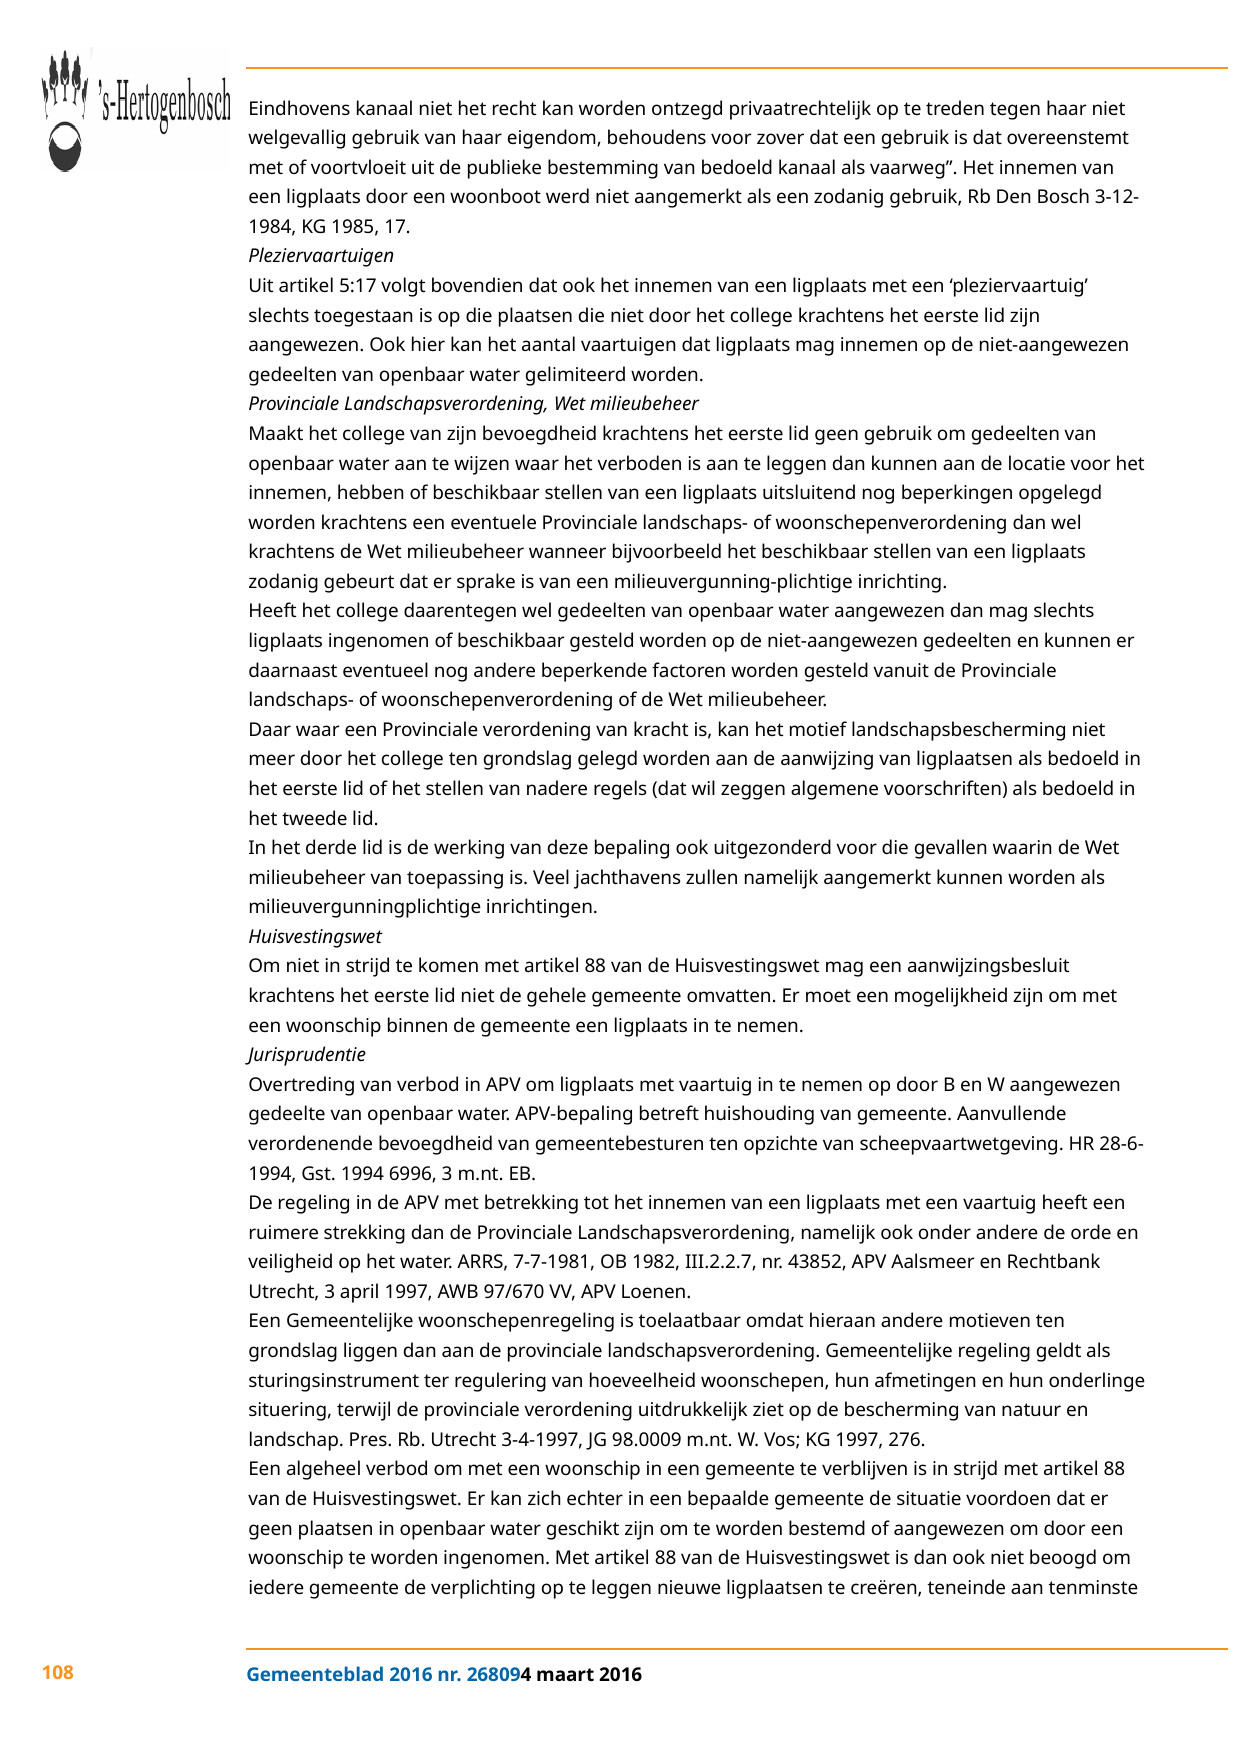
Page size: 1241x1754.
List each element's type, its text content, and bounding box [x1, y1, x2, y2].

text De regeling in de APV met betrekking tot het innemen van een ligplaats met een vaartuig heeft een ruimere strekking dan de Provinciale Landschapsverordening, namelijk ook onder andere de orde en veiligheid op het water. ARRS, 7-7-1981, OB 1982, III.2.2.7, nr. 43852, APV Aalsmeer en Rechtbank Utrecht, 3 april 1997, AWB 97/670 VV, APV Loenen. [248, 1189, 1152, 1304]
text Heeft het college daarentegen wel gedeelten van openbaar water aangewezen dan mag slechts ligplaats ingenomen of beschikbaar gesteld worden op de niet-aangewezen gedeelten en kunnen er daarnaast eventueel nog andere beperkende factoren worden gesteld vanuit de Provinciale landschaps- of woonschepenverordening of de Wet milieubeheer. [248, 598, 1152, 712]
text In het derde lid is de werking van deze bepaling ook uitgezonderd voor die gevallen waarin de Wet milieubeheer van toepassing is. Veel jachthavens zullen namelijk aangemerkt kunnen worden als milieuvergunningplichtige inrichtingen. [248, 834, 1152, 919]
text Uit artikel 5:17 volgt bovendien dat ook het innemen van een ligplaats met een ‘pleziervaartuig’ slechts toegestaan is op die plaatsen die niet door het college krachtens het eerste lid zijn aangewezen. Ook hier kan het aantal vaartuigen dat ligplaats mag innemen op de niet-aangewezen gedeelten van openbaar water gelimiteerd worden. [248, 272, 1152, 387]
text Pleziervaartuigen [248, 243, 1152, 268]
text Eindhovens kanaal niet het recht kan worden ontzegd privaatrechtelijk op te treden tegen haar niet welgevallig gebruik van haar eigendom, behoudens voor zover dat een gebruik is dat overeenstemt met of voortvloeit uit de publieke bestemming van bedoeld kanaal als vaarweg”. Het innemen van een ligplaats door een woonboot werd niet aangemerkt als een zodanig gebruik, Rb Den Bosch 3-12-1984, KG 1985, 17. [248, 95, 1152, 239]
text Een algeheel verbod om met een woonschip in een gemeente te verblijven is in strijd met artikel 88 van de Huisvestingswet. Er kan zich echter in een bepaalde gemeente de situatie voordoen dat er geen plaatsen in openbaar water geschikt zijn om te worden bestemd of aangewezen om door een woonschip te worden ingenomen. Met artikel 88 van de Huisvestingswet is dan ook niet beoogd om iedere gemeente de verplichting op te leggen nieuwe ligplaatsen te creëren, teneinde aan tenminste [248, 1456, 1152, 1600]
text Maakt het college van zijn bevoegdheid krachtens het eerste lid geen gebruik om gedeelten van openbaar water aan te wijzen waar het verboden is aan te leggen dan kunnen aan de locatie voor het innemen, hebben of beschikbaar stellen van een ligplaats uitsluitend nog beperkingen opgelegd worden krachtens een eventuele Provinciale landschaps- of woonschepenverordening dan wel krachtens de Wet milieubeheer wanneer bijvoorbeeld het beschikbaar stellen van een ligplaats zodanig gebeurt dat er sprake is van een milieuvergunning-plichtige inrichting. [248, 420, 1152, 594]
picture [41, 47, 231, 172]
text Daar waar een Provinciale verordening van kracht is, kan het motief landschapsbescherming niet meer door het college ten grondslag gelegd worden aan de aanwijzing van ligplaatsen als bedoeld in het eerste lid of het stellen van nadere regels (dat wil zeggen algemene voorschriften) als bedoeld in het tweede lid. [248, 716, 1152, 831]
text Om niet in strijd te komen met artikel 88 van de Huisvestingswet mag een aanwijzingsbesluit krachtens het eerste lid niet de gehele gemeente omvatten. Er moet een mogelijkheid zijn om met een woonschip binnen de gemeente een ligplaats in te nemen. [248, 953, 1152, 1038]
text Provinciale Landschapsverordening, Wet milieubeheer [248, 391, 1152, 416]
text Huisvestingswet [248, 923, 1152, 949]
text Overtreding van verbod in APV om ligplaats met vaartuig in te nemen op door B en W aangewezen gedeelte van openbaar water. APV-bepaling betreft huishouding van gemeente. Aanvullende verordenende bevoegdheid van gemeentebesturen ten opzichte van scheepvaartwetgeving. HR 28-6-1994, Gst. 1994 6996, 3 m.nt. EB. [248, 1071, 1152, 1186]
text Een Gemeentelijke woonschepenregeling is toelaatbaar omdat hieraan andere motieven ten grondslag liggen dan aan de provinciale landschapsverordening. Gemeentelijke regeling geldt als sturingsinstrument ter regulering van hoeveelheid woonschepen, hun afmetingen en hun onderlinge situering, terwijl de provinciale verordening uitdrukkelijk ziet op de bescherming van natuur en landschap. Pres. Rb. Utrecht 3-4-1997, JG 98.0009 m.nt. W. Vos; KG 1997, 276. [248, 1308, 1152, 1452]
text Jurisprudentie [248, 1041, 1152, 1067]
